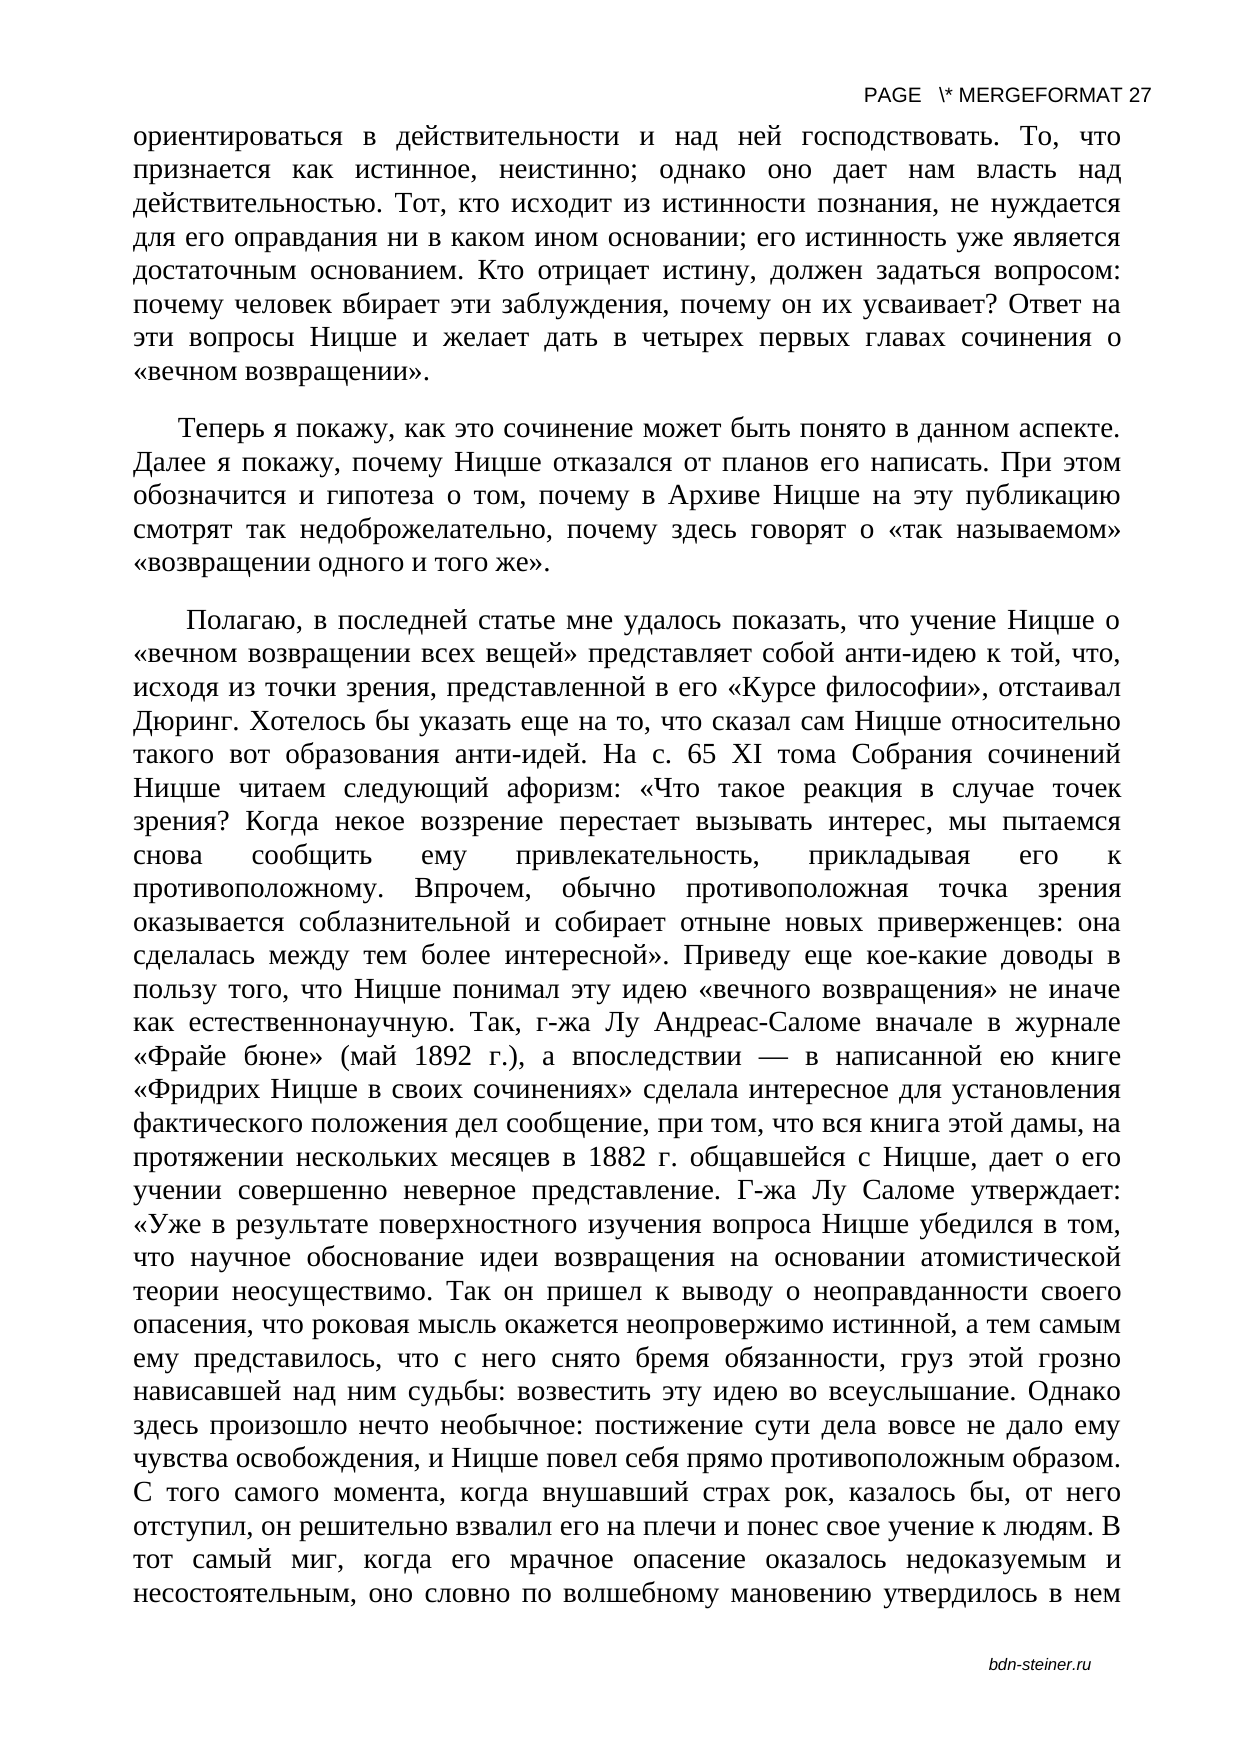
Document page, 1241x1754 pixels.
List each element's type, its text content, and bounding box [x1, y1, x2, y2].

text Теперь я покажу, как это сочинение может быть понято в данном аспекте. Далее я покажу, почему Ницше отказался от планов его написать. При этом обозначится и гипотеза о том, почему в Архиве Ницше на эту публикацию смотрят так недоброжелательно, почему здесь говорят о «так называемом» «возвращении одного и того же». [133, 410, 1122, 578]
text ориентироваться в действительности и над ней господствовать. То, что признается как истинное, неистинно; однако оно дает нам власть над действительностью. Тот, кто исходит из истинности познания, не нуждается для его оправдания ни в каком ином основании; его истинность уже является достаточным основанием. Кто отрицает истину, должен задаться вопросом: почему человек вбирает эти заблуждения, почему он их усваивает? Ответ на эти вопросы Ницше и желает дать в четырех первых главах сочинения о «вечном возвращении». [133, 118, 1122, 386]
text Полагаю, в последней статье мне удалось показать, что учение Ницше о «вечном возвращении всех вещей» представляет собой анти-идею к той, что, исходя из точки зрения, представленной в его «Курсе философии», отстаивал Дюринг. Хотелось бы указать еще на то, что сказал сам Ницше относительно такого вот образования анти-идей. На с. 65 XI тома Собрания сочинений Ницше читаем следующий афоризм: «Что такое реакция в случае точек зрения? Когда некое воззрение перестает вызывать интерес, мы пытаемся снова сообщить ему привлекательность, прикладывая его к противоположному. Впрочем, обычно противоположная точка зрения оказывается соблазнительной и собирает отныне новых приверженцев: она сделалась между тем более интересной». Приведу еще кое-какие доводы в пользу того, что Ницше понимал эту идею «вечного возвращения» не иначе как естественнонаучную. Так, г-жа Лу Андреас-Саломе вначале в журнале «Фрайе бюне» (май 1892 г.), а впоследствии — в написанной ею книге «Фридрих Ницше в своих сочинениях» сделала интересное для установления фактического положения дел сообщение, при том, что вся книга этой дамы, на протяжении нескольких месяцев в 1882 г. общавшейся с Ницше, дает о его учении совершенно неверное представление. Г-жа Лу Саломе утверждает: «Уже в результате поверхностного изучения вопроса Ницше убедился в том, что научное обоснование идеи возвращения на основании атомистической теории неосуществимо. Так он пришел к выводу о неоправданности своего опасения, что роковая мысль окажется неопровержимо истинной, а тем самым ему представилось, что с него снято бремя обязанности, груз этой грозно нависавшей над ним судьбы: возвестить эту идею во всеуслышание. Однако здесь произошло нечто необычное: постижение сути дела вовсе не дало ему чувства освобождения, и Ницше повел себя прямо противоположным образом. С того самого момента, когда внушавший страх рок, казалось бы, от него отступил, он решительно взвалил его на плечи и понес свое учение к людям. В тот самый миг, когда его мрачное опасение оказалось недоказуемым и несостоятельным, оно словно по волшебному мановению утвердилось в нем [133, 602, 1122, 1608]
